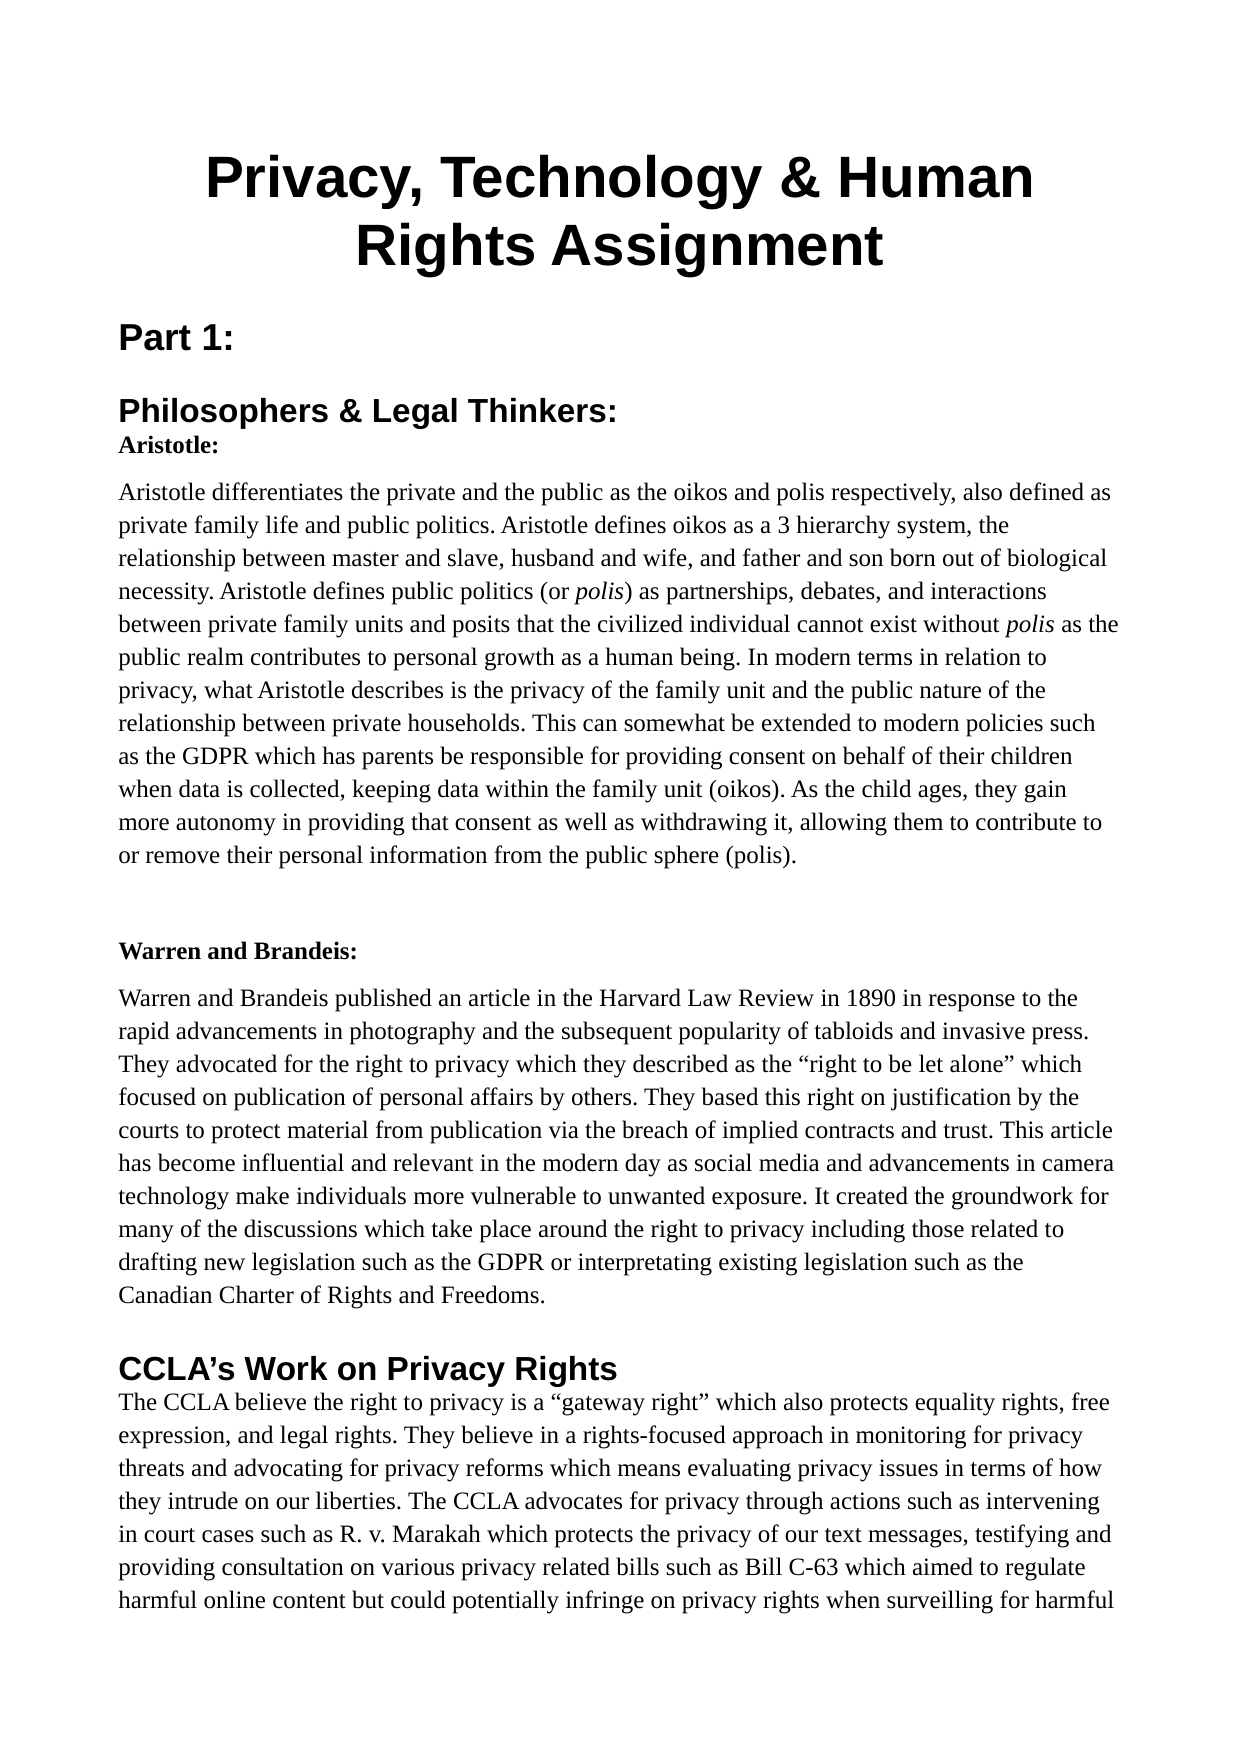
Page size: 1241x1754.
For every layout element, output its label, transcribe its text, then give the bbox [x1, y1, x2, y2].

subtitle Part 1: [118, 315, 1122, 358]
text Warren and Brandeis published an article in the Harvard Law Review in 1890 in response to the rapid advancements in photography and the subsequent popularity of tabloids and invasive press. They advocated for the right to privacy which they described as the “right to be let alone” which focused on publication of personal affairs by others. They based this right on justification by the courts to protect material from publication via the breach of implied contracts and trust. This article has become influential and relevant in the modern day as social media and advancements in camera technology make individuals more vulnerable to unwanted exposure. It created the groundwork for many of the discussions which take place around the right to privacy including those related to drafting new legislation such as the GDPR or interpretating existing legislation such as the Canadian Charter of Rights and Freedoms. [118, 983, 1122, 1309]
text The CCLA believe the right to privacy is a “gateway right” which also protects equality rights, free expression, and legal rights. They believe in a rights-focused approach in monitoring for privacy threats and advocating for privacy reforms which means evaluating privacy issues in terms of how they intrude on our liberties. The CCLA advocates for privacy through actions such as intervening in court cases such as R. v. Marakah which protects the privacy of our text messages, testifying and providing consultation on various privacy related bills such as Bill C-63 which aimed to regulate harmful online content but could potentially infringe on privacy rights when surveilling for harmful [118, 1387, 1122, 1614]
text Aristotle differentiates the private and the public as the oikos and polis respectively, also defined as private family life and public politics. Aristotle defines oikos as a 3 hierarchy system, the relationship between master and slave, husband and wife, and father and son born out of biological necessity. Aristotle defines public politics (or polis) as partnerships, debates, and interactions between private family units and posits that the civilized individual cannot exist without polis as the public realm contributes to personal growth as a human being. In modern terms in relation to privacy, what Aristotle describes is the privacy of the family unit and the public nature of the relationship between private households. This can somewhat be extended to modern policies such as the GDPR which has parents be responsible for providing consent on behalf of their children when data is collected, keeping data within the family unit (oikos). As the child ages, they gain more autonomy in providing that consent as well as withdrawing it, allowing them to contribute to or remove their personal information from the public sphere (polis). [118, 477, 1122, 869]
text Warren and Brandeis: [118, 936, 1122, 964]
title Privacy, Technology & Human Rights Assignment [118, 143, 1122, 277]
subtitle CCLA’s Work on Privacy Rights [118, 1349, 1122, 1387]
text Aristotle: [118, 430, 1122, 458]
subtitle Philosophers & Legal Thinkers: [118, 391, 1122, 430]
